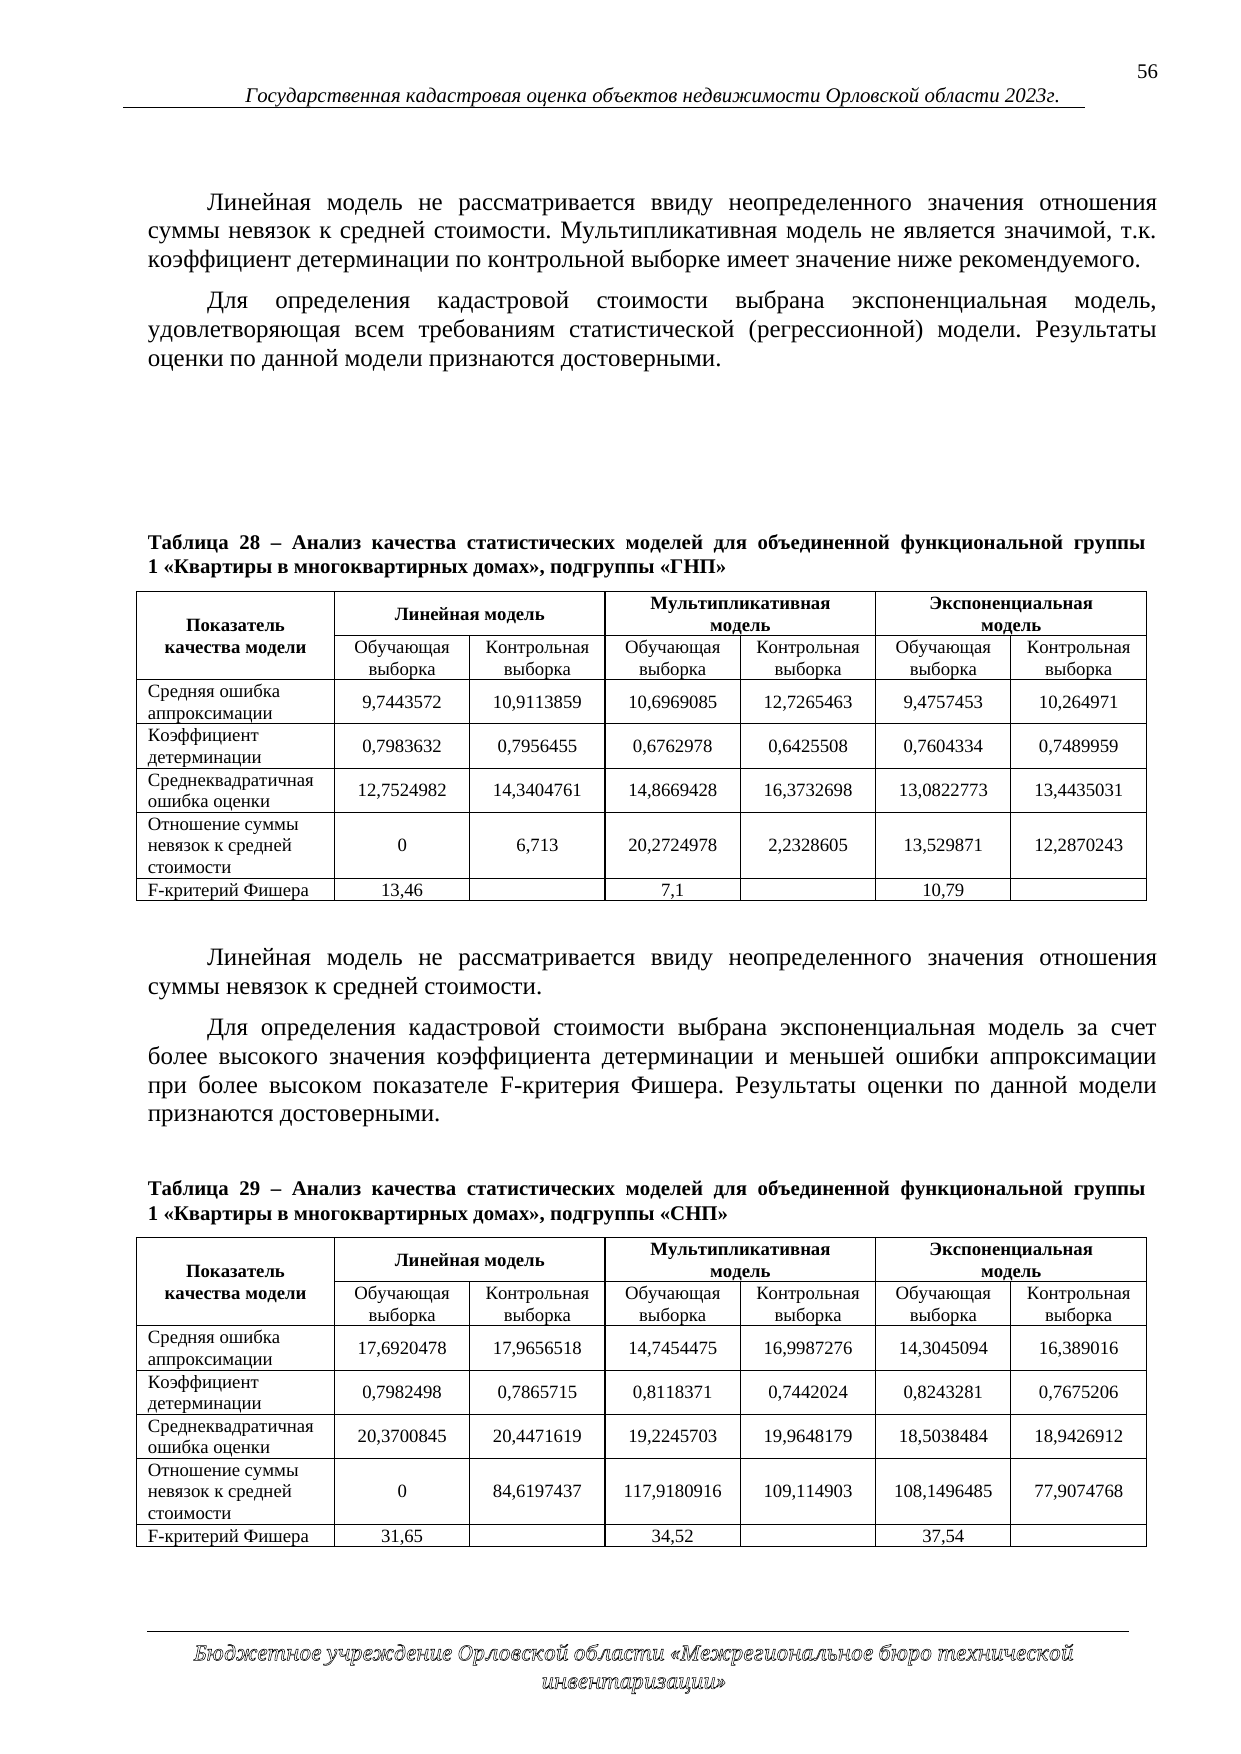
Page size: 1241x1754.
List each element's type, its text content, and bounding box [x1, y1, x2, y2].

table_cell Отношение суммы невязок к средней стоимости [137, 813, 334, 877]
text Таблица 29 – Анализ качества статистических моделей для объединенной функциональной группы 1 «Квартиры в многоквартирных домах», подгруппы «СНП» [148, 1176, 1157, 1224]
table_cell 17,6920478 [335, 1326, 469, 1369]
table_cell Среднеквадратичная ошибка оценки [137, 1415, 334, 1458]
table_cell Среднеквадратичная ошибка оценки [137, 769, 334, 812]
text Линейная модель не рассматривается ввиду неопределенного значения отношения суммы невязок к средней стоимости. [148, 942, 1157, 1000]
table_cell Обучающая выборка [606, 1282, 740, 1325]
table_cell 9,7443572 [335, 680, 469, 723]
table_cell 0,8243281 [876, 1371, 1010, 1414]
table_cell 0,7489959 [1011, 724, 1146, 767]
table_cell 0,6425508 [741, 724, 875, 767]
table_cell Коэффициент детерминации [137, 1371, 334, 1414]
table_cell 13,529871 [876, 813, 1010, 877]
table_cell 34,52 [606, 1525, 740, 1546]
table_cell 0,7865715 [470, 1371, 604, 1414]
table_cell 13,46 [335, 879, 469, 900]
text Линейная модель не рассматривается ввиду неопределенного значения отношения суммы невязок к средней стоимости. Мультипликативная модель не является значимой, т.к. коэффициент детерминации по контрольной выборке имеет значение ниже рекомендуемого. [148, 187, 1157, 273]
text Для определения кадастровой стоимости выбрана экспоненциальная модель за счет более высокого значения коэффициента детерминации и меньшей ошибки аппроксимации при более высоком показателе F-критерия Фишера. Результаты оценки по данной модели признаются достоверными. [148, 1012, 1157, 1127]
table_cell 20,3700845 [335, 1415, 469, 1458]
table_cell 14,3045094 [876, 1326, 1010, 1369]
table_cell 0,8118371 [606, 1371, 740, 1414]
table_cell 17,9656518 [470, 1326, 604, 1369]
table_cell 16,9987276 [741, 1326, 875, 1369]
table_header Показатель качества модели [137, 592, 334, 679]
table_cell 9,4757453 [876, 680, 1010, 723]
table_cell 0,7675206 [1011, 1371, 1146, 1414]
table_cell Средняя ошибка аппроксимации [137, 1326, 334, 1369]
table_cell [741, 1525, 875, 1546]
table_cell 14,3404761 [470, 769, 604, 812]
table_cell Средняя ошибка аппроксимации [137, 680, 334, 723]
table_cell 37,54 [876, 1525, 1010, 1546]
table_cell 0,7442024 [741, 1371, 875, 1414]
table_header Экспоненциальная модель [876, 592, 1146, 635]
table_cell Контрольная выборка [470, 1282, 604, 1325]
table_cell [1011, 1525, 1146, 1546]
table_cell 0,7604334 [876, 724, 1010, 767]
table_cell 0,6762978 [606, 724, 740, 767]
table_cell 10,79 [876, 879, 1010, 900]
table_cell 14,7454475 [606, 1326, 740, 1369]
table_cell 16,3732698 [741, 769, 875, 812]
table_header Мультипликативная модель [606, 592, 875, 635]
table_cell 18,9426912 [1011, 1415, 1146, 1458]
table_cell 0 [335, 813, 469, 877]
table_cell Обучающая выборка [876, 636, 1010, 679]
table_cell Обучающая выборка [606, 636, 740, 679]
table_cell Контрольная выборка [1011, 636, 1146, 679]
table_cell 14,8669428 [606, 769, 740, 812]
table_cell 2,2328605 [741, 813, 875, 877]
table_cell Контрольная выборка [741, 1282, 875, 1325]
table_cell Обучающая выборка [335, 636, 469, 679]
table_cell Контрольная выборка [1011, 1282, 1146, 1325]
table_header Линейная модель [335, 1238, 604, 1281]
table_cell [470, 1525, 604, 1546]
table_cell Контрольная выборка [470, 636, 604, 679]
table_cell Обучающая выборка [876, 1282, 1010, 1325]
table_cell 13,4435031 [1011, 769, 1146, 812]
table_cell 12,7265463 [741, 680, 875, 723]
text Таблица 28 – Анализ качества статистических моделей для объединенной функциональной группы 1 «Квартиры в многоквартирных домах», подгруппы «ГНП» [148, 530, 1157, 578]
table_cell 31,65 [335, 1525, 469, 1546]
table_cell 0,7983632 [335, 724, 469, 767]
table_cell 0,7982498 [335, 1371, 469, 1414]
table_cell 18,5038484 [876, 1415, 1010, 1458]
table_cell 16,389016 [1011, 1326, 1146, 1369]
table_header Показатель качества модели [137, 1238, 334, 1325]
table_cell 109,114903 [741, 1459, 875, 1523]
table_cell 12,7524982 [335, 769, 469, 812]
table_cell [1011, 879, 1146, 900]
table_header Линейная модель [335, 592, 604, 635]
table_cell 10,6969085 [606, 680, 740, 723]
text Для определения кадастровой стоимости выбрана экспоненциальная модель, удовлетворяющая всем требованиям статистической (регрессионной) модели. Результаты оценки по данной модели признаются достоверными. [148, 286, 1157, 372]
table_cell Контрольная выборка [741, 636, 875, 679]
table_cell Отношение суммы невязок к средней стоимости [137, 1459, 334, 1523]
table_cell 10,264971 [1011, 680, 1146, 723]
table_cell 10,9113859 [470, 680, 604, 723]
table_cell 20,4471619 [470, 1415, 604, 1458]
table_cell F-критерий Фишера [137, 879, 334, 900]
table_header Экспоненциальная модель [876, 1238, 1146, 1281]
table_cell 19,9648179 [741, 1415, 875, 1458]
table_cell 6,713 [470, 813, 604, 877]
table_cell Коэффициент детерминации [137, 724, 334, 767]
table_cell 12,2870243 [1011, 813, 1146, 877]
table_cell 20,2724978 [606, 813, 740, 877]
table_cell Обучающая выборка [335, 1282, 469, 1325]
table_cell 0,7956455 [470, 724, 604, 767]
table_header Мультипликативная модель [606, 1238, 875, 1281]
table_cell 19,2245703 [606, 1415, 740, 1458]
table_cell [741, 879, 875, 900]
table_cell 7,1 [606, 879, 740, 900]
table_cell 108,1496485 [876, 1459, 1010, 1523]
table_cell 117,9180916 [606, 1459, 740, 1523]
table_cell 0 [335, 1459, 469, 1523]
table_cell 13,0822773 [876, 769, 1010, 812]
table_cell F-критерий Фишера [137, 1525, 334, 1546]
table_cell 84,6197437 [470, 1459, 604, 1523]
table_cell 77,9074768 [1011, 1459, 1146, 1523]
table_cell [470, 879, 604, 900]
